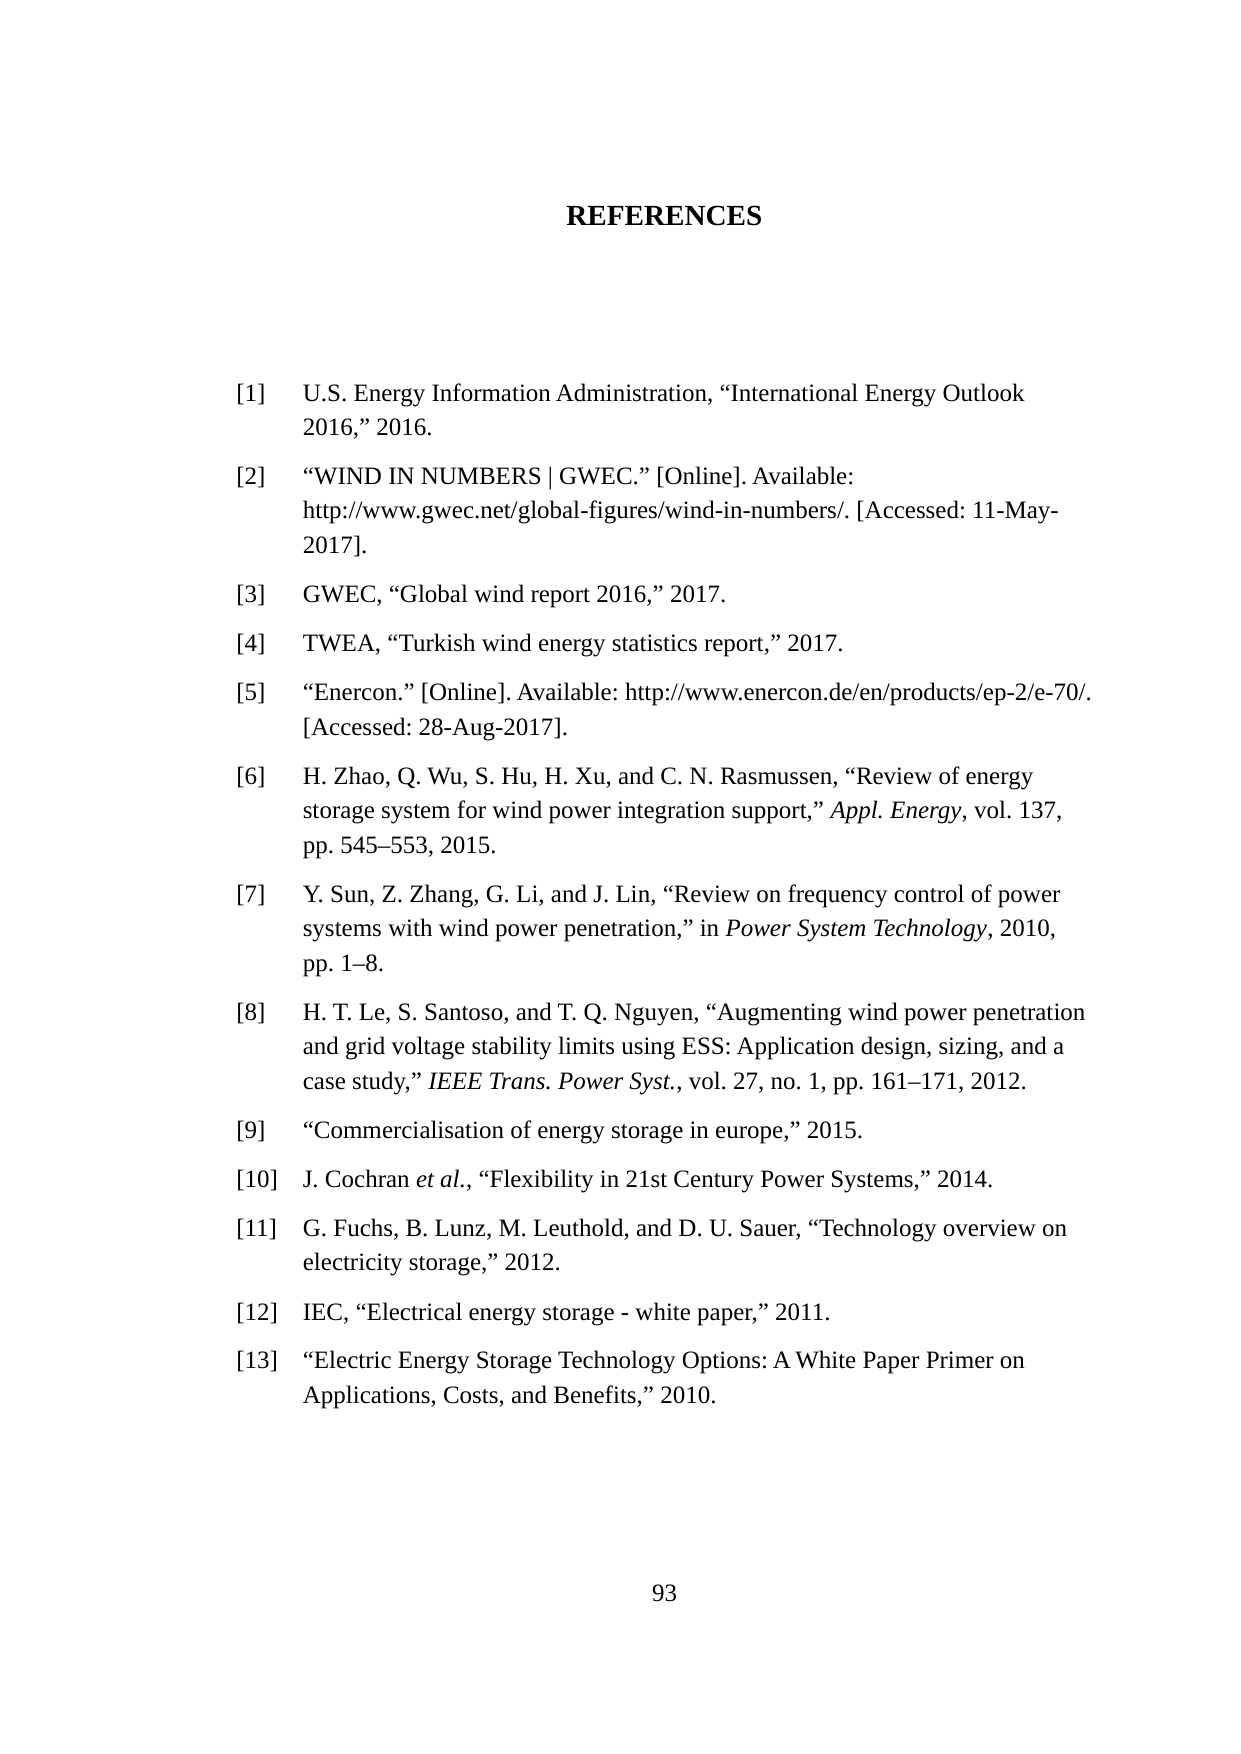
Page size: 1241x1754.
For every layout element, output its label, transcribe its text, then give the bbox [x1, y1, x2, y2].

text [13] “Electric Energy Storage Technology Options: A White Paper Primer on Applications, Costs, and Benefits,” 2010. [236, 1346, 1093, 1409]
text [1] U.S. Energy Information Administration, “International Energy Outlook 2016,” 2016. [236, 378, 1093, 441]
text [7] Y. Sun, Z. Zhang, G. Li, and J. Lin, “Review on frequency control of power systems with wind power penetration,” in Power System Technology, 2010, pp. 1–8. [236, 879, 1093, 977]
text [6] H. Zhao, Q. Wu, S. Hu, H. Xu, and C. N. Rasmussen, “Review of energy storage system for wind power integration support,” Appl. Energy, vol. 137, pp. 545–553, 2015. [236, 761, 1093, 858]
text [3] GWEC, “Global wind report 2016,” 2017. [236, 579, 1093, 608]
text [8] H. T. Le, S. Santoso, and T. Q. Nguyen, “Augmenting wind power penetration and grid voltage stability limits using ESS: Application design, sizing, and a case study,” IEEE Trans. Power Syst., vol. 27, no. 1, pp. 161–171, 2012. [236, 997, 1093, 1094]
text REFERENCES [236, 198, 1093, 231]
text [2] “WIND IN NUMBERS | GWEC.” [Online]. Available: http://www.gwec.net/global-figures/wind-in-numbers/. [Accessed: 11-May-2017]. [236, 461, 1093, 559]
text [12] IEC, “Electrical energy storage - white paper,” 2011. [236, 1297, 1093, 1325]
text [5] “Enercon.” [Online]. Available: http://www.enercon.de/en/products/ep-2/e-70/. [Accessed: 28-Aug-2017]. [236, 677, 1093, 741]
text [9] “Commercialisation of energy storage in europe,” 2015. [236, 1115, 1093, 1144]
text [4] TWEA, “Turkish wind energy statistics report,” 2017. [236, 628, 1093, 657]
text [11] G. Fuchs, B. Lunz, M. Leuthold, and D. U. Sauer, “Technology overview on electricity storage,” 2012. [236, 1213, 1093, 1276]
text [10] J. Cochran et al., “Flexibility in 21st Century Power Systems,” 2014. [236, 1164, 1093, 1193]
